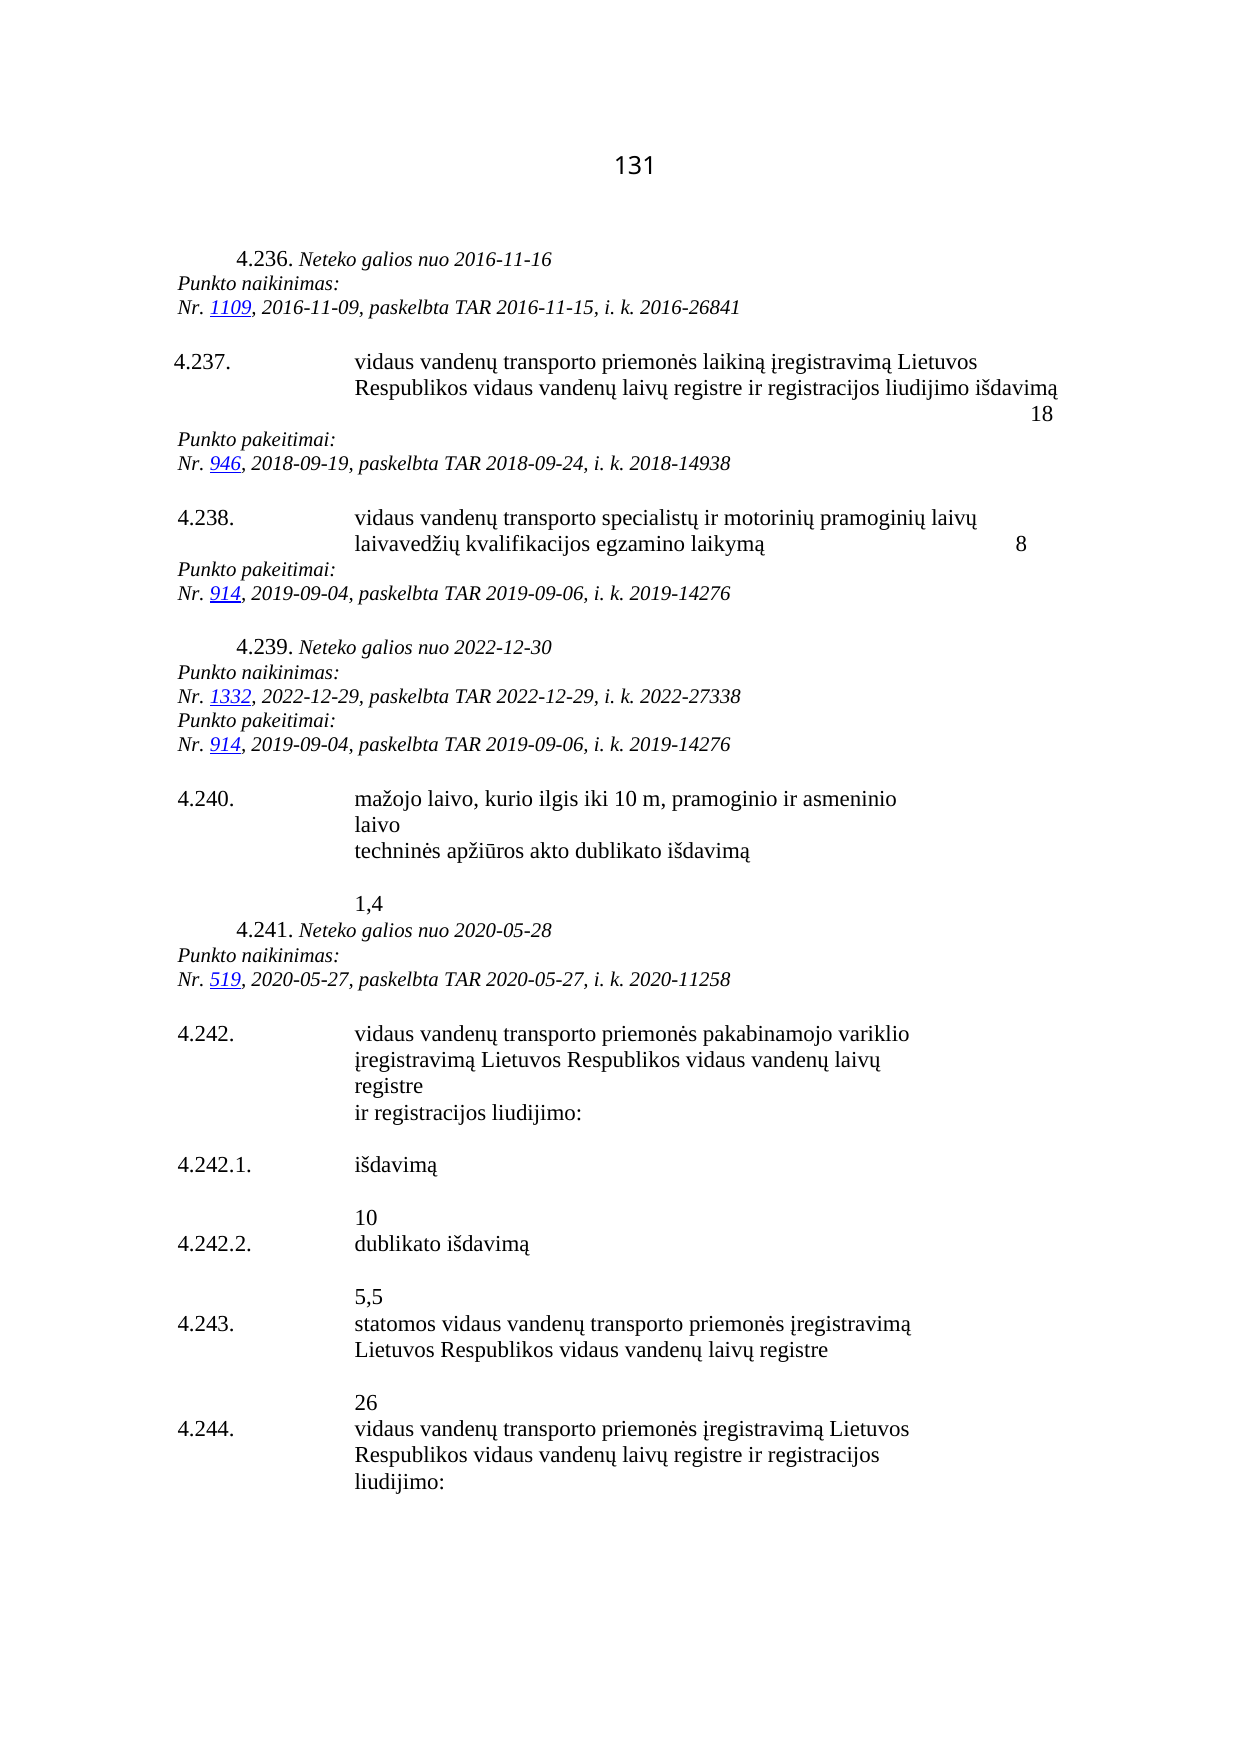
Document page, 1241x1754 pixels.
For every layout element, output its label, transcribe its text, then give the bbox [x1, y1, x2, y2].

text Punkto naikinimas: [177, 660, 1092, 684]
text 4.242.2. dublikato išdavimą 5,5 [177, 1231, 945, 1309]
text 4.242. vidaus vandenų transporto priemonės pakabinamojo variklio [177, 1020, 945, 1046]
text Respublikos vidaus vandenų laivų registre ir registracijos [354, 1441, 945, 1468]
text Punkto pakeitimai: [177, 427, 1092, 451]
text Punkto pakeitimai: [177, 708, 1092, 732]
text techninės apžiūros akto dublikato išdavimą 1,4 [354, 837, 945, 916]
text 4.237. vidaus vandenų transporto priemonės laikiną įregistravimą Lietuvos Respublikos vidaus vandenų laivų registre ir registracijos liudijimo išdavimą 18 [174, 348, 1092, 427]
text įregistravimą Lietuvos Respublikos vidaus vandenų laivų registre [354, 1046, 945, 1099]
text 4.239. Neteko galios nuo 2022-12-30 [177, 633, 1092, 660]
text Nr. 1332, 2022-12-29, paskelbta TAR 2022-12-29, i. k. 2022-27338 [177, 684, 1092, 708]
text Punkto naikinimas: [177, 943, 1092, 967]
text 4.243. statomos vidaus vandenų transporto priemonės įregistravimą [177, 1309, 945, 1336]
text 4.240. mažojo laivo, kurio ilgis iki 10 m, pramoginio ir asmeninio laivo [177, 785, 945, 837]
text Lietuvos Respublikos vidaus vandenų laivų registre 26 [354, 1336, 945, 1415]
text Nr. 914, 2019-09-04, paskelbta TAR 2019-09-06, i. k. 2019-14276 [177, 732, 1092, 756]
text 4.242.1. išdavimą 10 [177, 1151, 945, 1231]
text Nr. 1109, 2016-11-09, paskelbta TAR 2016-11-15, i. k. 2016-26841 [177, 295, 1092, 319]
text Nr. 914, 2019-09-04, paskelbta TAR 2019-09-06, i. k. 2019-14276 [177, 581, 1092, 604]
text 4.238. vidaus vandenų transporto specialistų ir motorinių pramoginių laivų laivavedžių kvalifikacijos egzamino laikymą 8 [177, 504, 1033, 556]
text 4.241. Neteko galios nuo 2020-05-28 [177, 916, 1092, 943]
text 4.236. Neteko galios nuo 2016-11-16 [177, 244, 1092, 271]
text liudijimo: [354, 1468, 945, 1520]
text ir registracijos liudijimo: [354, 1099, 945, 1151]
text Nr. 946, 2018-09-19, paskelbta TAR 2018-09-24, i. k. 2018-14938 [177, 451, 1092, 475]
text Punkto pakeitimai: [177, 556, 1092, 581]
text Nr. 519, 2020-05-27, paskelbta TAR 2020-05-27, i. k. 2020-11258 [177, 967, 1092, 991]
text 4.244. vidaus vandenų transporto priemonės įregistravimą Lietuvos [177, 1415, 945, 1441]
text Punkto naikinimas: [177, 271, 1092, 295]
